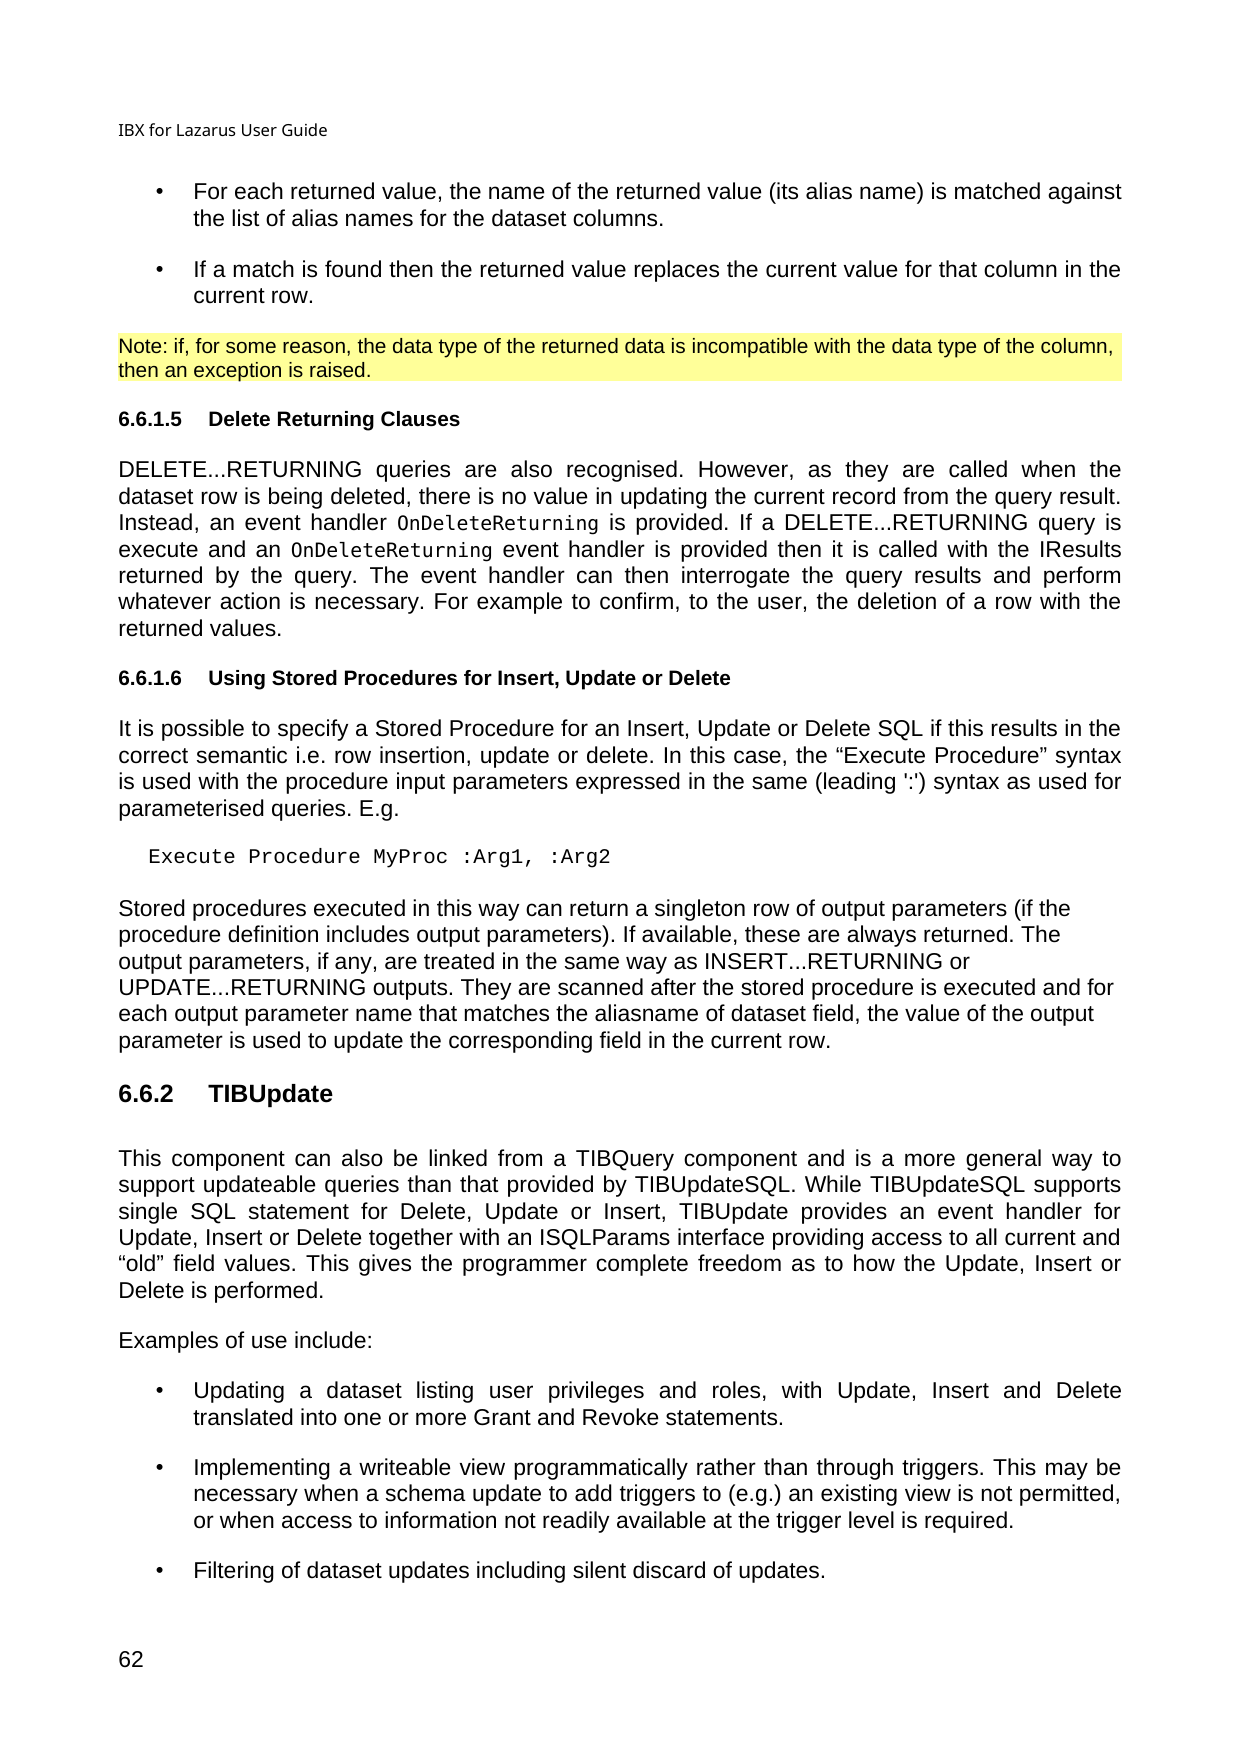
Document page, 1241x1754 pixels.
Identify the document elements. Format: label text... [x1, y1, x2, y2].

text Examples of use include: [118, 1327, 1122, 1353]
text DELETE...RETURNING queries are also recognised. However, as they are called when the dataset row is being deleted, there is no value in updating the current record from the query result. Instead, an event handler OnDeleteReturning is provided. If a DELETE...RETURNING query is execute and an OnDeleteReturning event handler is provided then it is called with the IResults returned by the query. The event handler can then interrogate the query results and perform whatever action is necessary. For example to confirm, to the user, the deletion of a row with the returned values. [118, 456, 1122, 641]
subtitle Delete Returning Clauses [118, 407, 1122, 431]
text Stored procedures executed in this way can return a singleton row of output parameters (if the procedure definition includes output parameters). If available, these are always returned. The output parameters, if any, are treated in the same way as INSERT...RETURNING or UPDATE...RETURNING outputs. They are scanned after the stored procedure is executed and for each output parameter name that matches the aliasname of dataset field, the value of the output parameter is used to update the corresponding field in the current row. [118, 895, 1122, 1053]
text Note: if, for some reason, the data type of the returned data is incompatible with the data type of the column, then an exception is raised. [118, 333, 1122, 381]
list Filtering of dataset updates including silent discard of updates. [156, 1557, 1122, 1583]
subtitle Using Stored Procedures for Insert, Update or Delete [118, 666, 1122, 690]
subtitle TIBUpdate [118, 1079, 1122, 1107]
text Execute Procedure MyProc :Arg1, :Arg2 [148, 846, 1122, 869]
list If a match is found then the returned value replaces the current value for that column in the current row. [156, 256, 1122, 308]
text This component can also be linked from a TIBQuery component and is a more general way to support updateable queries than that provided by TIBUpdateSQL. While TIBUpdateSQL supports single SQL statement for Delete, Update or Insert, TIBUpdate provides an event handler for Update, Insert or Delete together with an ISQLParams interface providing access to all current and “old” field values. This gives the programmer complete freedom as to how the Update, Insert or Delete is performed. [118, 1145, 1122, 1303]
text It is possible to specify a Stored Procedure for an Insert, Update or Delete SQL if this results in the correct semantic i.e. row insertion, update or delete. In this case, the “Execute Procedure” syntax is used with the procedure input parameters expressed in the same (leading ':') syntax as used for parameterised queries. E.g. [118, 715, 1122, 821]
list For each returned value, the name of the returned value (its alias name) is matched against the list of alias names for the dataset columns. [156, 178, 1122, 231]
list Implementing a writeable view programmatically rather than through triggers. This may be necessary when a schema update to add triggers to (e.g.) an existing view is not permitted, or when access to information not readily available at the trigger level is required. [156, 1454, 1122, 1533]
list Updating a dataset listing user privileges and roles, with Update, Insert and Delete translated into one or more Grant and Revoke statements. [156, 1377, 1122, 1430]
